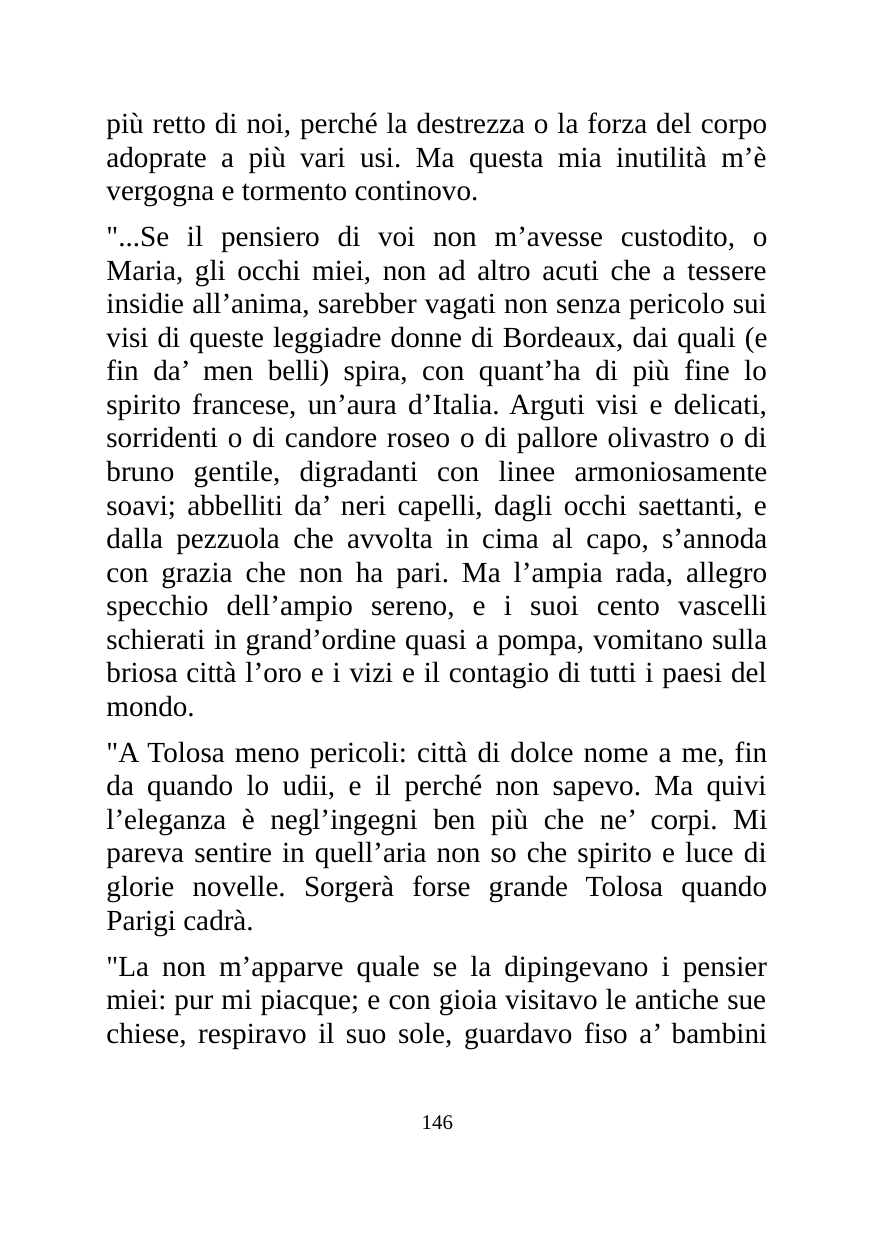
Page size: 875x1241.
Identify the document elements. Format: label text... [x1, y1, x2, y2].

text "La non m’apparve quale se la dipingevano i pensier miei: pur mi piacque; e con gioia visitavo le antiche sue chiese, respiravo il suo sole, guardavo fiso a’ bambini [106, 949, 768, 1049]
text "A Tolosa meno pericoli: città di dolce nome a me, fin da quando lo udii, e il perché non sapevo. Ma quivi l’eleganza è negl’ingegni ben più che ne’ corpi. Mi pareva sentire in quell’aria non so che spirito e luce di glorie novelle. Sorgerà forse grande Tolosa quando Parigi cadrà. [106, 735, 768, 936]
text "...Se il pensiero di voi non m’avesse custodito, o Maria, gli occhi miei, non ad altro acuti che a tessere insidie all’anima, sarebber vagati non senza pericolo sui visi di queste leggiadre donne di Bordeaux, dai quali (e fin da’ men belli) spira, con quant’ha di più fine lo spirito francese, un’aura d’Italia. Arguti visi e delicati, sorridenti o di candore roseo o di pallore olivastro o di bruno gentile, digradanti con linee armoniosamente soavi; abbelliti da’ neri capelli, dagli occhi saettanti, e dalla pezzuola che avvolta in cima al capo, s’annoda con grazia che non ha pari. Ma l’ampia rada, allegro specchio dell’ampio sereno, e i suoi cento vascelli schierati in grand’ordine quasi a pompa, vomitano sulla briosa città l’oro e i vizi e il contagio di tutti i paesi del mondo. [106, 219, 768, 722]
text più retto di noi, perché la destrezza o la forza del corpo adoprate a più vari usi. Ma questa mia inutilità m’è vergogna e tormento continovo. [106, 106, 768, 207]
